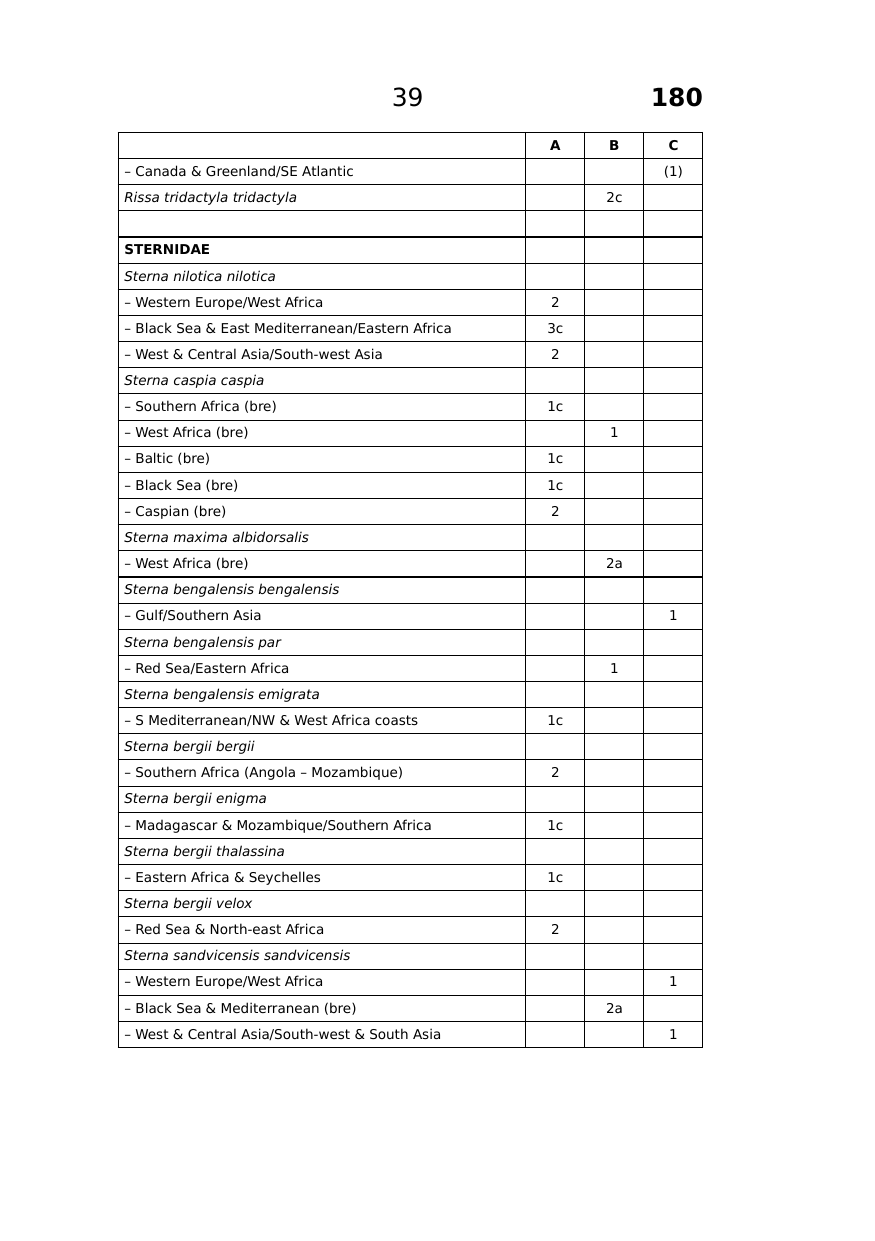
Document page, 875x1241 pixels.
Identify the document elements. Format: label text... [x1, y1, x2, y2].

table_cell [119, 211, 525, 236]
table_cell [585, 917, 643, 942]
table_cell 1 [644, 604, 702, 629]
table_cell [526, 891, 584, 916]
table_cell [526, 944, 584, 968]
table_cell 2 [526, 499, 584, 524]
table_cell Sterna maxima albidorsalis [119, 525, 525, 550]
table_cell [526, 368, 584, 393]
table_cell [644, 238, 702, 263]
table_cell [526, 839, 584, 864]
table_cell [526, 551, 584, 576]
table_cell [585, 1022, 643, 1047]
table_cell [585, 159, 643, 184]
table_cell 2 [526, 342, 584, 367]
table_cell [644, 787, 702, 812]
table_cell 1 [585, 421, 643, 446]
table_cell – West & Central Asia/South-west & South Asia [119, 1022, 525, 1047]
table_header B [585, 133, 643, 158]
table_cell – Red Sea & North-east Africa [119, 917, 525, 942]
table_cell [644, 447, 702, 472]
table_cell 1c [526, 447, 584, 472]
table_cell [644, 525, 702, 550]
table_cell [585, 316, 643, 341]
table_header A [526, 133, 584, 158]
table_cell Sterna bergii velox [119, 891, 525, 916]
table_cell Sterna bergii thalassina [119, 839, 525, 864]
table_cell Sterna caspia caspia [119, 368, 525, 393]
table_cell [526, 1022, 584, 1047]
table_cell [585, 473, 643, 498]
table_cell [526, 970, 584, 995]
table_cell [644, 656, 702, 681]
table_cell 1c [526, 394, 584, 419]
table_cell 1 [585, 656, 643, 681]
table_cell [644, 813, 702, 838]
table_cell [526, 238, 584, 263]
table_cell [585, 760, 643, 786]
table_cell [585, 734, 643, 759]
table_cell [585, 839, 643, 864]
table_cell – West Africa (bre) [119, 421, 525, 446]
table_cell [644, 499, 702, 524]
table_cell [644, 578, 702, 602]
table_cell Sterna bengalensis par [119, 630, 525, 655]
table_cell [526, 578, 584, 602]
table_header [119, 133, 525, 158]
table_cell – Black Sea (bre) [119, 473, 525, 498]
table_cell [585, 525, 643, 550]
table_cell – Western Europe/West Africa [119, 290, 525, 315]
table_cell [644, 211, 702, 236]
table_cell 2 [526, 917, 584, 942]
table_cell [644, 734, 702, 759]
table_cell [585, 238, 643, 263]
table_cell – Red Sea/Eastern Africa [119, 656, 525, 681]
table_cell [644, 473, 702, 498]
table_header C [644, 133, 702, 158]
table_cell [644, 342, 702, 367]
table_cell [644, 394, 702, 419]
table_cell 1c [526, 813, 584, 838]
table_cell [526, 734, 584, 759]
table_cell 2c [585, 185, 643, 210]
table_cell – Southern Africa (bre) [119, 394, 525, 419]
table_cell [644, 630, 702, 655]
table_cell [585, 813, 643, 838]
table_cell – Southern Africa (Angola – Mozambique) [119, 760, 525, 786]
table_cell – Black Sea & Mediterranean (bre) [119, 996, 525, 1021]
table_cell [526, 787, 584, 812]
table_cell [585, 682, 643, 707]
table_cell [644, 316, 702, 341]
table_cell – Baltic (bre) [119, 447, 525, 472]
table_cell Sterna bengalensis bengalensis [119, 578, 525, 602]
table_cell [585, 970, 643, 995]
table_cell [526, 996, 584, 1021]
table_cell [585, 578, 643, 602]
table_cell [585, 865, 643, 890]
table_cell – Black Sea & East Mediterranean/Eastern Africa [119, 316, 525, 341]
table_cell [585, 447, 643, 472]
table_cell [644, 551, 702, 576]
table_cell [585, 211, 643, 236]
table_cell [585, 290, 643, 315]
table_cell [585, 708, 643, 733]
table_cell 2a [585, 551, 643, 576]
table_cell [526, 159, 584, 184]
table_cell [644, 185, 702, 210]
table_cell Rissa tridactyla tridactyla [119, 185, 525, 210]
table_cell [585, 604, 643, 629]
table_cell 2 [526, 290, 584, 315]
table_cell [585, 944, 643, 968]
table_cell – S Mediterranean/NW & West Africa coasts [119, 708, 525, 733]
table_cell [526, 264, 584, 289]
table_cell [585, 630, 643, 655]
table_cell – Madagascar & Mozambique/Southern Africa [119, 813, 525, 838]
table_cell [585, 787, 643, 812]
table_cell 1 [644, 970, 702, 995]
table_cell [585, 394, 643, 419]
table_cell [644, 421, 702, 446]
table_cell [644, 760, 702, 786]
table_cell [644, 865, 702, 890]
table_cell 1 [644, 1022, 702, 1047]
table_cell [644, 944, 702, 968]
table_cell [585, 264, 643, 289]
table_cell 1c [526, 865, 584, 890]
table_cell [526, 525, 584, 550]
table_cell [526, 682, 584, 707]
table_cell [644, 264, 702, 289]
table_cell STERNIDAE [119, 238, 525, 263]
table_cell 1c [526, 708, 584, 733]
table_cell [585, 368, 643, 393]
table_cell Sterna bergii enigma [119, 787, 525, 812]
table_cell [526, 656, 584, 681]
table_cell Sterna bergii bergii [119, 734, 525, 759]
table_cell [644, 682, 702, 707]
table_cell [644, 708, 702, 733]
table_cell [585, 499, 643, 524]
table_cell [585, 342, 643, 367]
table_cell – West Africa (bre) [119, 551, 525, 576]
table_cell [526, 421, 584, 446]
table_cell [644, 839, 702, 864]
table_cell [526, 185, 584, 210]
table_cell [585, 891, 643, 916]
table_cell – Canada & Greenland/SE Atlantic [119, 159, 525, 184]
table_cell 1c [526, 473, 584, 498]
table_cell Sterna sandvicensis sandvicensis [119, 944, 525, 968]
table_cell Sterna bengalensis emigrata [119, 682, 525, 707]
table_cell 3c [526, 316, 584, 341]
table_cell [526, 211, 584, 236]
table_cell – Eastern Africa & Seychelles [119, 865, 525, 890]
table_cell [526, 604, 584, 629]
table_cell [644, 368, 702, 393]
table_cell 2a [585, 996, 643, 1021]
table_cell [526, 630, 584, 655]
table_cell [644, 891, 702, 916]
table_cell – Gulf/Southern Asia [119, 604, 525, 629]
table_cell – Caspian (bre) [119, 499, 525, 524]
table_cell [644, 996, 702, 1021]
table_cell Sterna nilotica nilotica [119, 264, 525, 289]
table_cell – Western Europe/West Africa [119, 970, 525, 995]
table_cell [644, 290, 702, 315]
table_cell (1) [644, 159, 702, 184]
table_cell [644, 917, 702, 942]
table_cell 2 [526, 760, 584, 786]
table_cell – West & Central Asia/South-west Asia [119, 342, 525, 367]
